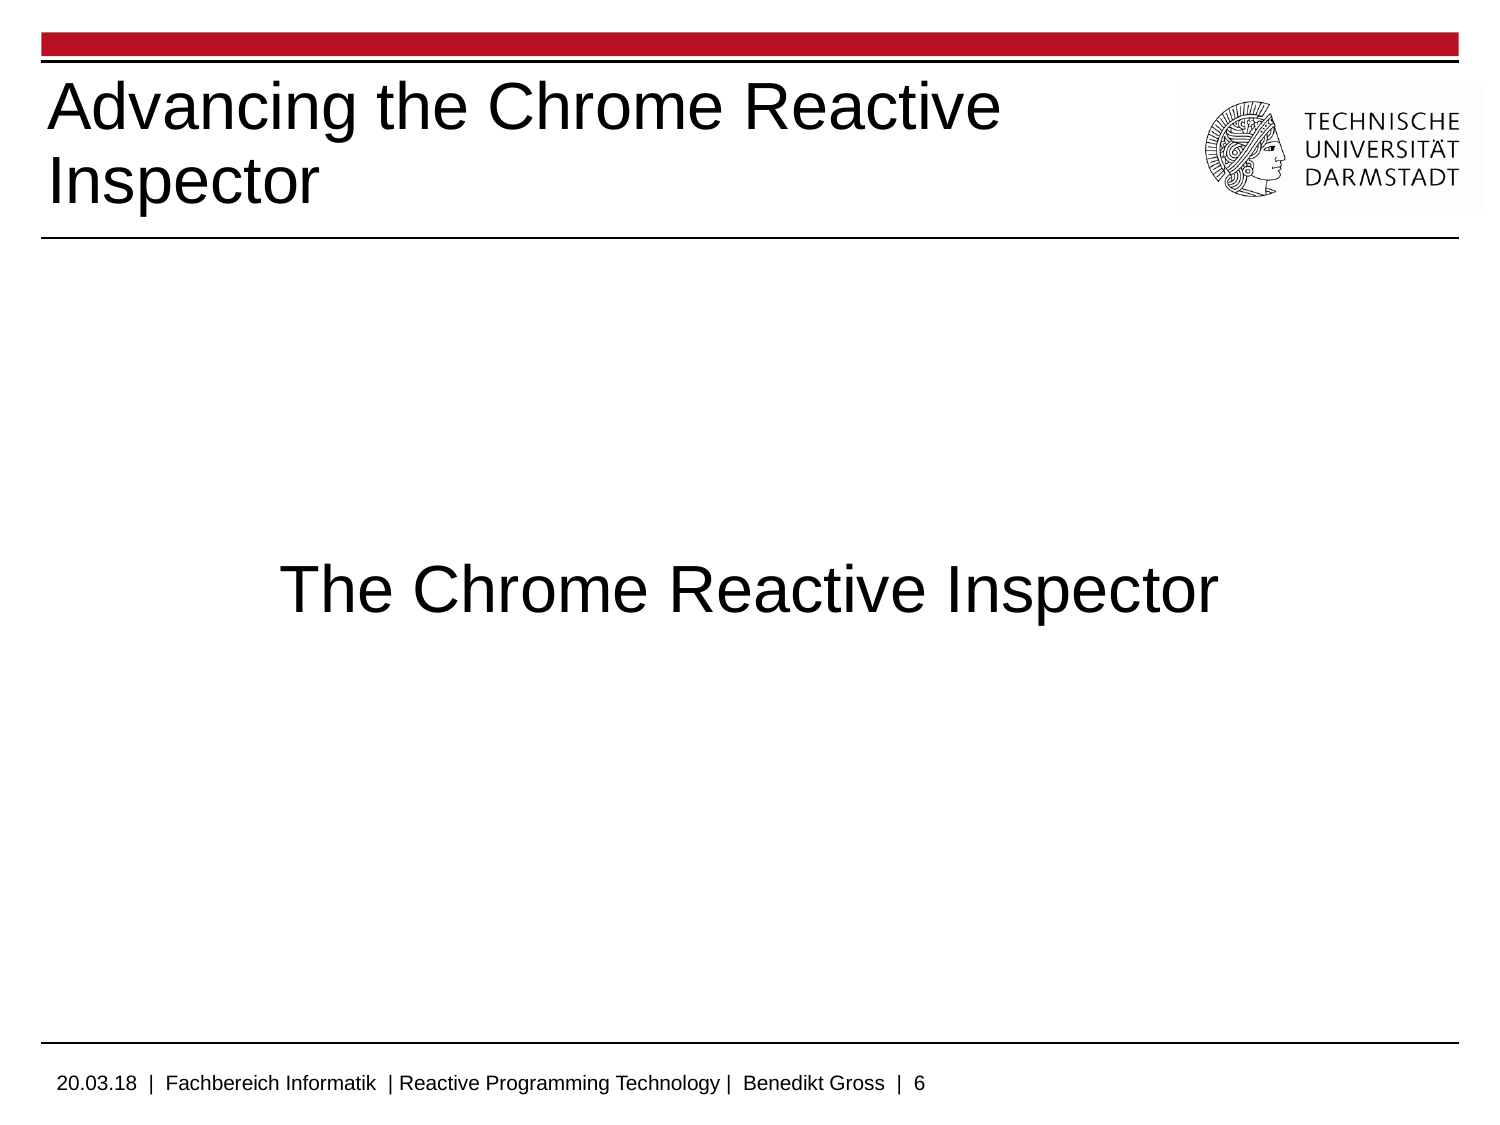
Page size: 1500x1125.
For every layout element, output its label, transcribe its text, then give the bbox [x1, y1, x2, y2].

subtitle The Chrome Reactive Inspector [75, 263, 1425, 916]
title Advancing the Chrome Reactive Inspector [47, 68, 1137, 219]
